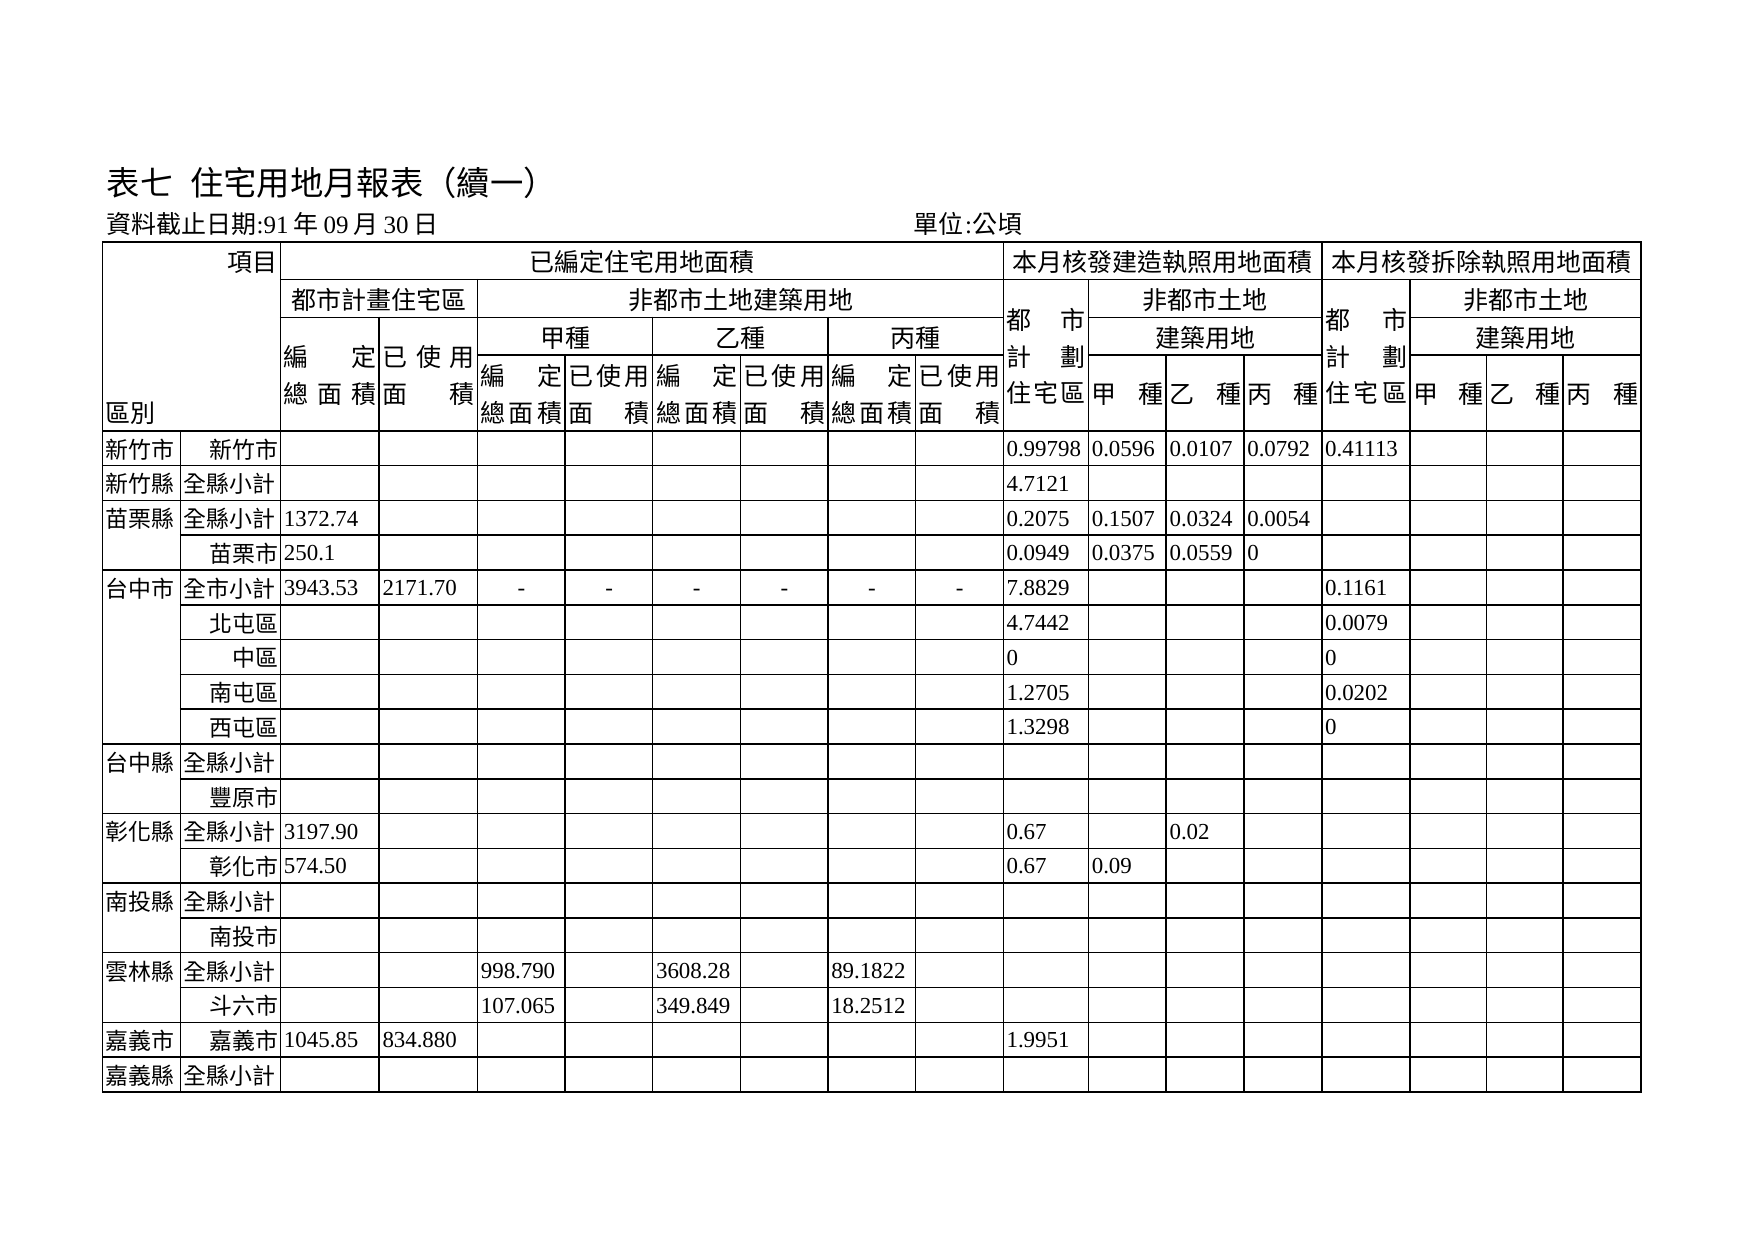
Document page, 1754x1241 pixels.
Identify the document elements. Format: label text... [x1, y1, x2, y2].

table_cell [1245, 1023, 1321, 1056]
table_cell 89.1822 [829, 953, 915, 987]
table_cell [653, 501, 740, 534]
table_cell [281, 745, 378, 778]
table_cell [1564, 988, 1640, 1021]
table_cell [1487, 919, 1562, 952]
table_cell 都市計畫住宅區 [281, 280, 477, 317]
table_cell [741, 536, 827, 569]
table_cell [1167, 675, 1243, 708]
table_cell [380, 640, 477, 673]
table_cell 彰化市 [181, 849, 280, 882]
table_cell [829, 536, 915, 569]
table_cell [829, 710, 915, 743]
table_cell [1411, 466, 1486, 499]
table_cell [653, 814, 740, 847]
table_cell [1323, 1023, 1409, 1056]
table_cell [281, 710, 378, 743]
table_cell 全縣小計 [181, 953, 280, 987]
table_cell [1411, 675, 1486, 708]
table_cell [741, 953, 827, 987]
text 表七 住宅用地月報表（續一） [106, 156, 1648, 205]
table_cell [653, 536, 740, 569]
table_cell [653, 780, 740, 813]
table_cell [1167, 780, 1243, 813]
table_cell [478, 501, 564, 534]
table_cell [916, 745, 1003, 778]
table_cell [566, 884, 652, 917]
table_cell [1245, 988, 1321, 1021]
table_cell [741, 780, 827, 813]
table_cell 斗六市 [181, 988, 280, 1021]
text 資料截止日期:91年09月30日 單位:公頃 [106, 205, 1648, 241]
table_cell [1564, 536, 1640, 569]
table_cell 574.50 [281, 849, 378, 882]
table_cell 0.0107 [1167, 432, 1243, 465]
table_cell [1167, 1023, 1243, 1056]
table_cell [281, 953, 378, 987]
table_cell 台中市 [103, 571, 180, 743]
table_cell 豐原市 [181, 780, 280, 813]
table_cell [1245, 571, 1321, 604]
table_cell [1089, 571, 1165, 604]
table_cell 250.1 [281, 536, 378, 569]
table_cell [103, 279, 196, 317]
table_cell [1089, 675, 1165, 708]
table_cell 0.2075 [1004, 501, 1088, 534]
table_cell [1411, 501, 1486, 534]
table_cell [1245, 606, 1321, 639]
table_cell 嘉義市 [181, 1023, 280, 1056]
table_cell [1487, 710, 1562, 743]
table_cell [653, 606, 740, 639]
table_header [103, 243, 196, 279]
table_cell [1487, 1058, 1562, 1091]
table_cell [1089, 919, 1165, 952]
table_cell [478, 1023, 564, 1056]
table_cell 0.0375 [1089, 536, 1165, 569]
table_cell [1411, 953, 1486, 987]
table_cell [478, 675, 564, 708]
table_cell [566, 640, 652, 673]
table_cell [1411, 710, 1486, 743]
table_cell [916, 1023, 1003, 1056]
table_cell 0.0596 [1089, 432, 1165, 465]
table_header 本月核發拆除執照用地面積 [1323, 243, 1640, 279]
table_cell [566, 814, 652, 847]
table_cell [1564, 849, 1640, 882]
table_cell [1323, 814, 1409, 847]
table_cell [1323, 466, 1409, 499]
table_cell [741, 501, 827, 534]
table_cell [1487, 988, 1562, 1021]
table_cell [1487, 780, 1562, 813]
table_cell [1167, 466, 1243, 499]
table_cell [829, 675, 915, 708]
table_cell 嘉義縣 [103, 1058, 180, 1091]
table_cell [1167, 710, 1243, 743]
table_cell [1245, 780, 1321, 813]
table_cell 0.67 [1004, 849, 1088, 882]
table_cell [478, 640, 564, 673]
table_cell [916, 606, 1003, 639]
table_cell [1564, 745, 1640, 778]
table_cell [1245, 884, 1321, 917]
table_cell [566, 780, 652, 813]
table_cell [1411, 814, 1486, 847]
table_cell [281, 466, 378, 499]
table_cell [1411, 432, 1486, 465]
table_cell [478, 1058, 564, 1091]
table_cell [1411, 1058, 1486, 1091]
table_cell [741, 884, 827, 917]
table_cell [916, 919, 1003, 952]
table_cell [1323, 745, 1409, 778]
table_cell [1323, 988, 1409, 1021]
table_cell [566, 849, 652, 882]
table_cell 甲種 [1411, 356, 1486, 430]
table_cell [829, 919, 915, 952]
table_cell [741, 745, 827, 778]
table_cell [566, 501, 652, 534]
table_cell - [829, 571, 915, 604]
table_cell [1004, 1058, 1088, 1091]
table_cell [1004, 884, 1088, 917]
table_cell 0.67 [1004, 814, 1088, 847]
table_cell [653, 919, 740, 952]
table_cell [1411, 640, 1486, 673]
table_cell [741, 675, 827, 708]
table_cell 中區 [181, 640, 280, 673]
table_header 本月核發建造執照用地面積 [1004, 243, 1321, 279]
table_cell [653, 1023, 740, 1056]
table_cell 1372.74 [281, 501, 378, 534]
table_cell [1167, 606, 1243, 639]
table_cell 苗栗市 [181, 536, 280, 569]
table_cell [380, 849, 477, 882]
table_cell [829, 432, 915, 465]
table_cell [1487, 501, 1562, 534]
table_cell [1089, 1058, 1165, 1091]
table_cell 總面積 [653, 392, 740, 430]
table_cell 面積 [566, 392, 652, 430]
table_cell - [566, 571, 652, 604]
table_cell [916, 536, 1003, 569]
table_cell [380, 919, 477, 952]
table_cell 編定 [478, 356, 564, 392]
table_cell [741, 640, 827, 673]
table_cell [478, 849, 564, 882]
table_cell [916, 640, 1003, 673]
table_cell 新竹市 [181, 432, 280, 465]
table_cell [829, 814, 915, 847]
table_cell 0.1161 [1323, 571, 1409, 604]
table_cell 新竹市 [103, 432, 180, 465]
table_cell 都市 計劃 住宅區 [1004, 280, 1088, 430]
table_cell 甲種 [1089, 356, 1165, 430]
table_cell 南投市 [181, 919, 280, 952]
table_cell [380, 884, 477, 917]
table_cell [1564, 1058, 1640, 1091]
table_cell [1487, 466, 1562, 499]
table_cell [653, 710, 740, 743]
table_cell [478, 919, 564, 952]
table_cell 0 [1323, 640, 1409, 673]
table_cell 18.2512 [829, 988, 915, 1021]
table_cell [380, 466, 477, 499]
table_cell [281, 606, 378, 639]
table_cell [1411, 1023, 1486, 1056]
table_cell [478, 780, 564, 813]
table_cell [916, 466, 1003, 499]
table_cell 998.790 [478, 953, 564, 987]
table_cell 面積 [741, 392, 827, 430]
table_cell 全縣小計 [181, 814, 280, 847]
table_cell [566, 710, 652, 743]
table_cell [1167, 1058, 1243, 1091]
table_cell 0 [1004, 640, 1088, 673]
table_cell 南投縣 [103, 884, 180, 952]
table_cell [566, 1058, 652, 1091]
table_cell 雲林縣 [103, 953, 180, 1021]
table_cell [1089, 745, 1165, 778]
table_cell 甲種 [478, 318, 652, 354]
table_cell [380, 606, 477, 639]
table_cell [1089, 988, 1165, 1021]
table_cell 乙種 [1167, 356, 1243, 430]
table_cell [1089, 884, 1165, 917]
table_cell [741, 432, 827, 465]
table_cell 編定 總面積 [281, 318, 378, 430]
table_cell [1411, 988, 1486, 1021]
table_cell 非都市土地 [1089, 280, 1321, 317]
table_cell 0.02 [1167, 814, 1243, 847]
table_cell 3608.28 [653, 953, 740, 987]
table_cell [380, 501, 477, 534]
table_cell [566, 432, 652, 465]
table_cell 嘉義市 [103, 1023, 180, 1056]
table_cell [281, 780, 378, 813]
table_cell 已使用 [741, 356, 827, 392]
table_cell [829, 884, 915, 917]
table_cell [1089, 780, 1165, 813]
table_cell [1411, 849, 1486, 882]
table_cell 0.1507 [1089, 501, 1165, 534]
table_cell 已使用 [916, 356, 1003, 392]
table_cell [566, 988, 652, 1021]
table_cell 1.3298 [1004, 710, 1088, 743]
table_cell [916, 710, 1003, 743]
table_cell [478, 710, 564, 743]
table_cell [1004, 745, 1088, 778]
table_cell 編定 [829, 356, 915, 392]
table_cell [1411, 571, 1486, 604]
table_cell [741, 710, 827, 743]
table_cell [1564, 884, 1640, 917]
table_cell 都市 計劃 住宅區 [1323, 280, 1409, 430]
table_cell [916, 849, 1003, 882]
table_cell [566, 919, 652, 952]
table_cell [478, 466, 564, 499]
table_cell 全縣小計 [181, 466, 280, 499]
table_cell [1564, 814, 1640, 847]
table_cell [380, 675, 477, 708]
table_cell 0.41113 [1323, 432, 1409, 465]
table_cell [741, 988, 827, 1021]
table_cell 1.2705 [1004, 675, 1088, 708]
table_cell [741, 814, 827, 847]
table_cell [1245, 640, 1321, 673]
table_cell 全縣小計 [181, 884, 280, 917]
table_cell [1564, 571, 1640, 604]
table_cell 0.99798 [1004, 432, 1088, 465]
table_cell 新竹縣 [103, 466, 180, 499]
table_cell [1487, 432, 1562, 465]
table_cell [741, 466, 827, 499]
table_cell 彰化縣 [103, 814, 180, 882]
table_cell [1004, 953, 1088, 987]
table_cell [653, 745, 740, 778]
table_cell [1411, 780, 1486, 813]
table_cell [1167, 884, 1243, 917]
table_cell [478, 884, 564, 917]
table_cell [829, 640, 915, 673]
table_cell [566, 466, 652, 499]
table_cell 建築用地 [1089, 318, 1321, 354]
table_cell [281, 640, 378, 673]
table_cell [1245, 466, 1321, 499]
table_cell 349.849 [653, 988, 740, 1021]
table_cell [281, 432, 378, 465]
table_cell 7.8829 [1004, 571, 1088, 604]
table_cell [653, 675, 740, 708]
table_cell [1564, 710, 1640, 743]
table_cell [1564, 953, 1640, 987]
table_cell 丙種 [1245, 356, 1321, 430]
table_cell [1487, 814, 1562, 847]
table_cell - [916, 571, 1003, 604]
table_cell [1487, 536, 1562, 569]
table_cell [1564, 675, 1640, 708]
table_cell [1323, 919, 1409, 952]
table_cell 0.0949 [1004, 536, 1088, 569]
table_cell [829, 466, 915, 499]
table_cell 面積 [916, 392, 1003, 430]
table_cell [281, 884, 378, 917]
table_cell [1323, 953, 1409, 987]
table_cell 非都市土地 [1411, 280, 1640, 317]
table_cell [1487, 606, 1562, 639]
table_cell 編定 [653, 356, 740, 392]
table_cell [281, 675, 378, 708]
table_cell - [741, 571, 827, 604]
table_cell [1323, 1058, 1409, 1091]
table_cell [281, 1058, 378, 1091]
table_cell [1245, 745, 1321, 778]
table_cell [653, 884, 740, 917]
table_cell [1323, 536, 1409, 569]
table_header 項目 [196, 243, 280, 279]
table_cell [916, 814, 1003, 847]
table_cell [829, 606, 915, 639]
table_cell [1089, 814, 1165, 847]
table_cell [380, 432, 477, 465]
table_cell [1167, 988, 1243, 1021]
table_cell [196, 279, 280, 317]
table_cell [478, 814, 564, 847]
table_cell 1.9951 [1004, 1023, 1088, 1056]
table_cell 0 [1245, 536, 1321, 569]
table_cell 834.880 [380, 1023, 477, 1056]
table_cell [829, 745, 915, 778]
table_cell 建築用地 [1411, 318, 1640, 354]
table_cell 107.065 [478, 988, 564, 1021]
table_cell [281, 919, 378, 952]
table_cell [1323, 884, 1409, 917]
table_cell [1487, 849, 1562, 882]
table_cell [196, 317, 280, 354]
table_cell [380, 710, 477, 743]
table_cell [1564, 919, 1640, 952]
table_cell [1487, 953, 1562, 987]
table_cell [1564, 466, 1640, 499]
table_cell 3943.53 [281, 571, 378, 604]
table_cell [1487, 675, 1562, 708]
table_cell [1089, 1023, 1165, 1056]
table_cell 已使用 [566, 356, 652, 392]
table_cell [1245, 1058, 1321, 1091]
table_cell [1245, 675, 1321, 708]
table_cell 2171.70 [380, 571, 477, 604]
table_cell [380, 780, 477, 813]
table_cell [829, 1023, 915, 1056]
table_cell [916, 1058, 1003, 1091]
table_cell [916, 988, 1003, 1021]
table_cell 丙種 [1564, 356, 1640, 430]
table_cell [1564, 501, 1640, 534]
table_cell 0 [1323, 710, 1409, 743]
table_cell [1167, 953, 1243, 987]
table_cell [916, 675, 1003, 708]
table_cell 0.0079 [1323, 606, 1409, 639]
table_cell [741, 919, 827, 952]
table_cell [1411, 606, 1486, 639]
table_cell [1089, 953, 1165, 987]
table_cell 丙種 [829, 318, 1003, 354]
table_cell [829, 780, 915, 813]
table_cell [1564, 606, 1640, 639]
table_cell [653, 1058, 740, 1091]
table_cell [566, 1023, 652, 1056]
table_cell [1323, 501, 1409, 534]
table_cell [1004, 780, 1088, 813]
table_cell [1564, 432, 1640, 465]
table_cell [380, 953, 477, 987]
table_cell [741, 849, 827, 882]
table_cell [1004, 988, 1088, 1021]
table_cell 0.0054 [1245, 501, 1321, 534]
table_cell [1323, 780, 1409, 813]
table_cell 0.0559 [1167, 536, 1243, 569]
table_cell 3197.90 [281, 814, 378, 847]
table_cell [829, 501, 915, 534]
table_cell [281, 988, 378, 1021]
table_cell [1411, 884, 1486, 917]
table_cell 區別 [103, 392, 196, 430]
table_cell [916, 884, 1003, 917]
table_cell [103, 354, 196, 392]
table_cell [1245, 849, 1321, 882]
table_cell [741, 606, 827, 639]
table_cell [1245, 919, 1321, 952]
table_cell [478, 536, 564, 569]
table_cell [566, 675, 652, 708]
table_cell [1245, 953, 1321, 987]
table_cell [1167, 919, 1243, 952]
table_cell [1089, 606, 1165, 639]
table_cell [1564, 780, 1640, 813]
table_cell 總面積 [478, 392, 564, 430]
table_cell [380, 988, 477, 1021]
table_cell 非都市土地建築用地 [478, 280, 1003, 317]
table_cell [1411, 745, 1486, 778]
table_cell 乙種 [1487, 356, 1562, 430]
table_cell [566, 745, 652, 778]
table_cell 0.0324 [1167, 501, 1243, 534]
table_cell [1167, 571, 1243, 604]
table_cell [380, 1058, 477, 1091]
table_cell 全縣小計 [181, 501, 280, 534]
table_cell [1487, 1023, 1562, 1056]
table_cell [916, 501, 1003, 534]
table_cell [916, 953, 1003, 987]
table_cell [1167, 849, 1243, 882]
table_cell [1167, 745, 1243, 778]
table_cell 乙種 [653, 318, 827, 354]
table_cell [829, 1058, 915, 1091]
table_cell 苗栗縣 [103, 501, 180, 569]
table_cell 台中縣 [103, 745, 180, 813]
table_cell [1089, 640, 1165, 673]
table_cell 4.7442 [1004, 606, 1088, 639]
table_cell [1564, 640, 1640, 673]
table_cell [741, 1023, 827, 1056]
table_cell 全縣小計 [181, 1058, 280, 1091]
table_cell [1487, 571, 1562, 604]
table_cell [1089, 466, 1165, 499]
table_cell [478, 432, 564, 465]
table_cell [741, 1058, 827, 1091]
table_cell [1411, 919, 1486, 952]
table_cell 南屯區 [181, 675, 280, 708]
table_cell 1045.85 [281, 1023, 378, 1056]
table_cell [1089, 710, 1165, 743]
table_cell [380, 814, 477, 847]
table_cell 4.7121 [1004, 466, 1088, 499]
table_cell [1245, 710, 1321, 743]
table_cell [653, 849, 740, 882]
table_cell [196, 354, 280, 392]
table_cell [1245, 814, 1321, 847]
table_cell [380, 536, 477, 569]
table_cell [653, 466, 740, 499]
table_cell 全縣小計 [181, 745, 280, 778]
table_cell [829, 849, 915, 882]
table_cell - [653, 571, 740, 604]
table_cell [566, 953, 652, 987]
table_cell 西屯區 [181, 710, 280, 743]
table_cell [916, 780, 1003, 813]
table_cell [1167, 640, 1243, 673]
table_cell [566, 606, 652, 639]
table_cell [478, 745, 564, 778]
table_header 已編定住宅用地面積 [281, 243, 1003, 279]
table_cell 北屯區 [181, 606, 280, 639]
table_cell [1411, 536, 1486, 569]
table_cell [380, 745, 477, 778]
table_cell - [478, 571, 564, 604]
table_cell [566, 536, 652, 569]
table_cell [653, 640, 740, 673]
table_cell [1487, 884, 1562, 917]
table_cell 0.09 [1089, 849, 1165, 882]
table_cell [1004, 919, 1088, 952]
table_cell [478, 606, 564, 639]
table_cell 已使用 面積 [380, 318, 477, 430]
table_cell 全市小計 [181, 571, 280, 604]
table_cell 總面積 [829, 392, 915, 430]
table_cell [1323, 849, 1409, 882]
table_cell [103, 317, 196, 354]
table_cell [1487, 640, 1562, 673]
table_cell 0.0202 [1323, 675, 1409, 708]
table_cell [196, 392, 280, 430]
table_cell [916, 432, 1003, 465]
table_cell [1564, 1023, 1640, 1056]
table_cell [1487, 745, 1562, 778]
table_cell [653, 432, 740, 465]
table_cell 0.0792 [1245, 432, 1321, 465]
